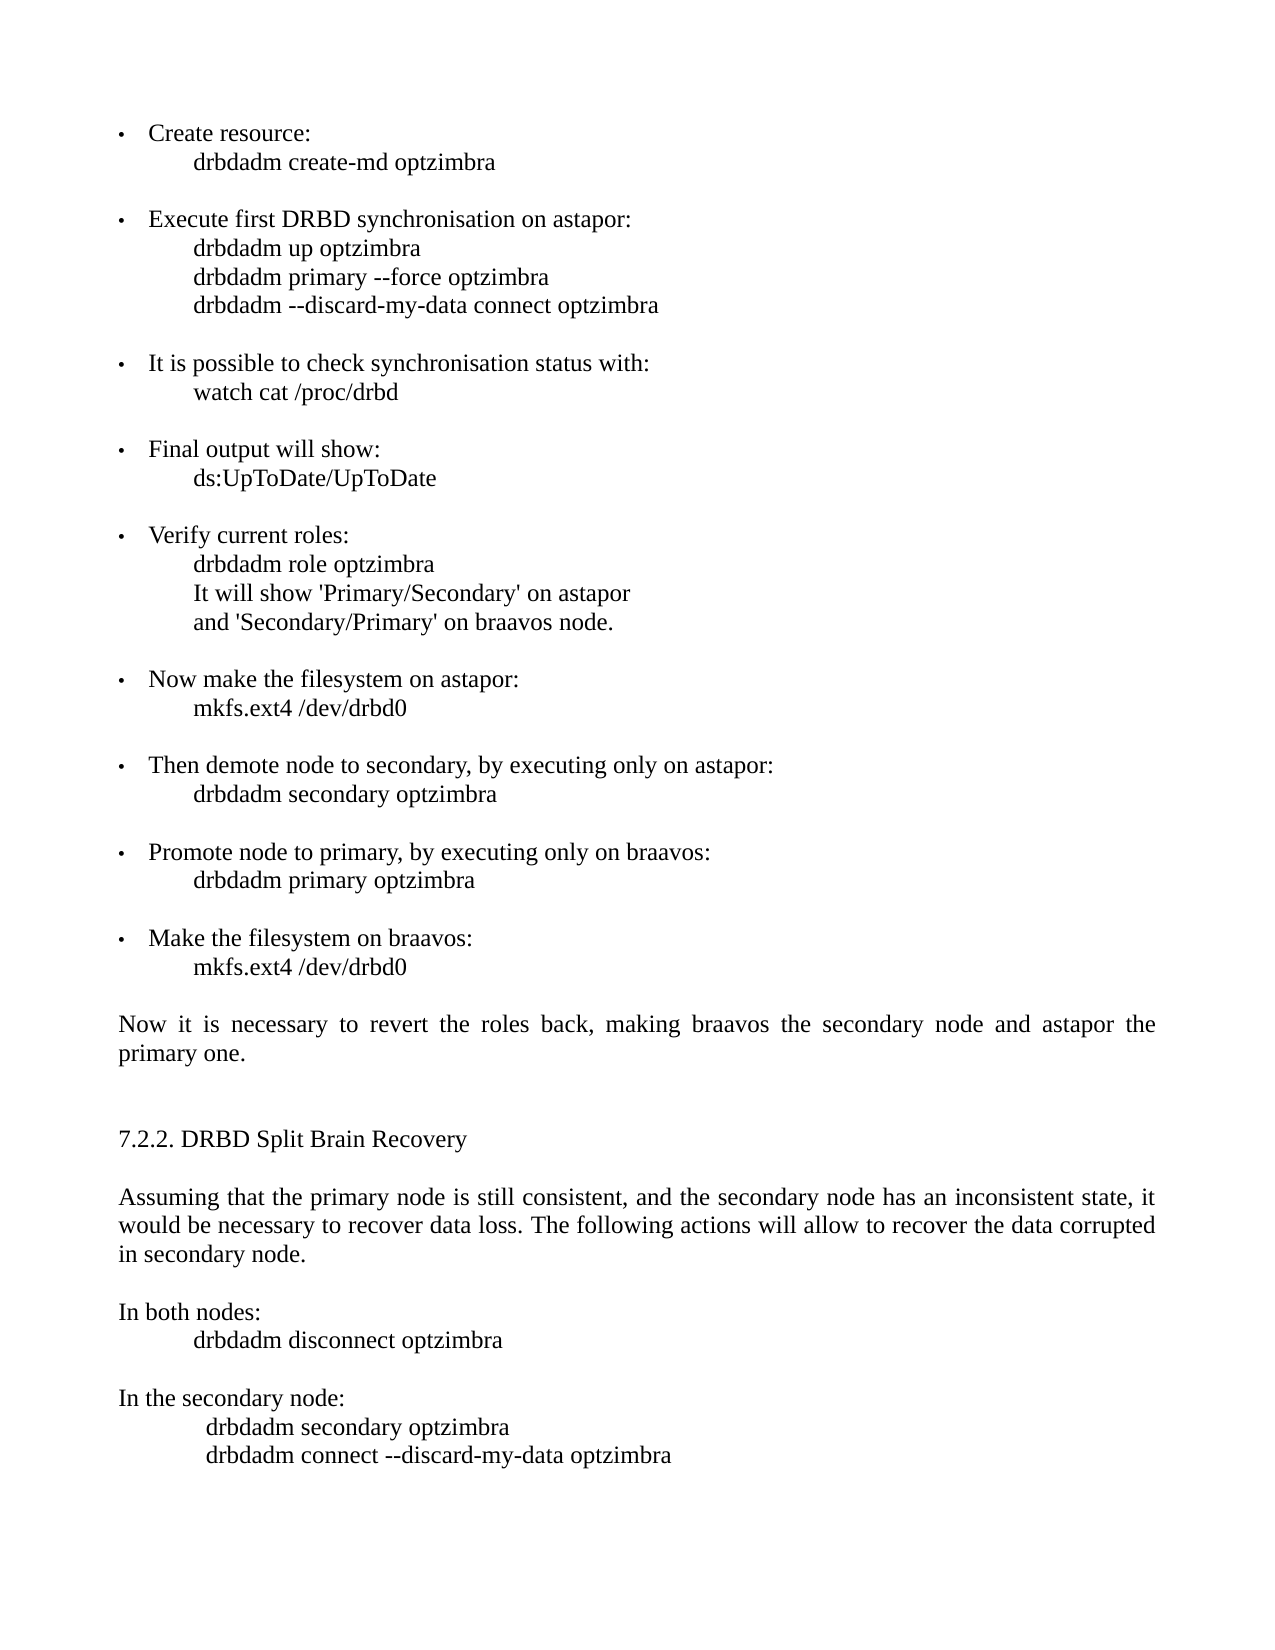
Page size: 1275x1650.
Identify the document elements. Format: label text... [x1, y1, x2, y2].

text In both nodes: [118, 1297, 1157, 1326]
text drbdadm create-md optzimbra [118, 147, 1157, 176]
list Create resource: [118, 118, 1157, 147]
text drbdadm disconnect optzimbra [118, 1326, 1157, 1354]
list Now make the filesystem on astapor: [118, 664, 1157, 693]
text mkfs.ext4 /dev/drbd0 [118, 952, 1157, 981]
text Now it is necessary to revert the roles back, making braavos the secondary node and astapor the primary one. [118, 1009, 1157, 1067]
text drbdadm primary --force optzimbra [118, 262, 1157, 291]
text drbdadm secondary optzimbra [118, 1412, 1157, 1441]
list Promote node to primary, by executing only on braavos: [118, 837, 1157, 866]
text In the secondary node: [118, 1383, 1157, 1412]
text drbdadm --discard-my-data connect optzimbra [118, 291, 1157, 319]
text ds:UpToDate/UpToDate [118, 463, 1157, 492]
text Assuming that the primary node is still consistent, and the secondary node has an inconsistent state, it would be necessary to recover data loss. The following actions will allow to recover the data corrupted in secondary node. [118, 1182, 1157, 1268]
list Verify current roles: [118, 521, 1157, 549]
list Then demote node to secondary, by executing only on astapor: [118, 751, 1157, 779]
list Final output will show: [118, 434, 1157, 463]
text drbdadm role optzimbra [118, 549, 1157, 578]
list Make the filesystem on braavos: [118, 923, 1157, 952]
text drbdadm primary optzimbra [118, 866, 1157, 894]
text 7.2.2. DRBD Split Brain Recovery [118, 1124, 1157, 1153]
text drbdadm connect --discard-my-data optzimbra [118, 1441, 1157, 1469]
list Execute first DRBD synchronisation on astapor: [118, 204, 1157, 233]
text and 'Secondary/Primary' on braavos node. [118, 607, 1157, 636]
text drbdadm up optzimbra [118, 233, 1157, 262]
text It will show 'Primary/Secondary' on astapor [118, 578, 1157, 607]
text watch cat /proc/drbd [118, 377, 1157, 406]
text mkfs.ext4 /dev/drbd0 [118, 693, 1157, 722]
text drbdadm secondary optzimbra [118, 779, 1157, 808]
list It is possible to check synchronisation status with: [118, 348, 1157, 377]
